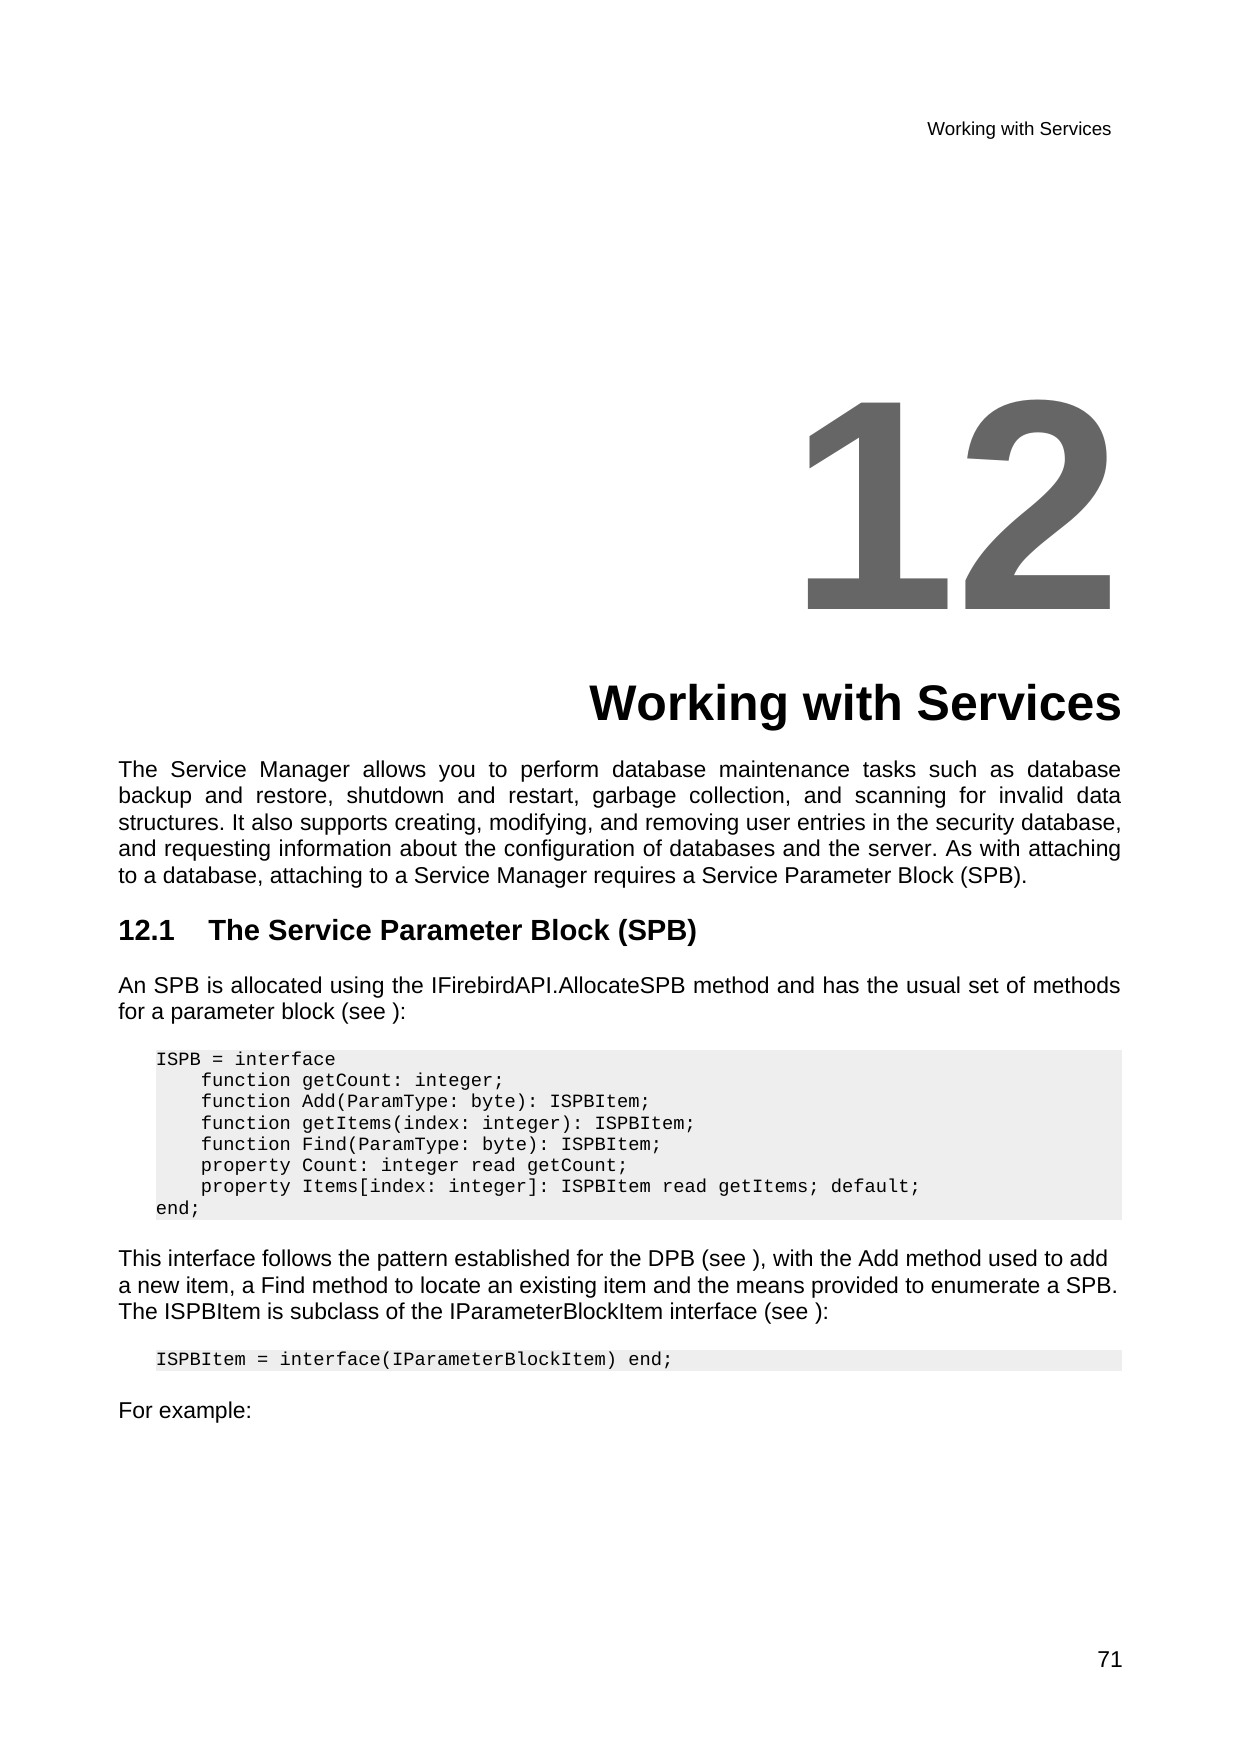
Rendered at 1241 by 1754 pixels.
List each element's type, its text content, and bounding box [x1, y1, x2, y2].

text For example: [118, 1397, 1122, 1423]
text function Add(ParamType: byte): ISPBItem; [156, 1092, 1122, 1113]
text ISPB = interface [156, 1050, 1122, 1071]
text function getCount: integer; [156, 1071, 1122, 1092]
text function getItems(index: integer): ISPBItem; [156, 1113, 1122, 1135]
text property Count: integer read getCount; [156, 1156, 1122, 1177]
subtitle Working with Services [81, 328, 1122, 731]
text The Service Manager allows you to perform database maintenance tasks such as database backup and restore, shutdown and restart, garbage collection, and scanning for invalid data structures. It also supports creating, modifying, and removing user entries in the security database, and requesting information about the configuration of databases and the server. As with attaching to a database, attaching to a Service Manager requires a Service Parameter Block (SPB). [118, 756, 1122, 888]
text property Items[index: integer]: ISPBItem read getItems; default; [156, 1177, 1122, 1198]
subtitle The Service Parameter Block (SPB) [118, 913, 1122, 946]
text function Find(ParamType: byte): ISPBItem; [156, 1135, 1122, 1156]
text An SPB is allocated using the IFirebirdAPI.AllocateSPB method and has the usual set of methods for a parameter block (see ): [118, 972, 1122, 1025]
text This interface follows the pattern established for the DPB (see ), with the Add method used to add a new item, a Find method to locate an existing item and the means provided to enumerate a SPB. The ISPBItem is subclass of the IParameterBlockItem interface (see ): [118, 1245, 1122, 1324]
text end; [156, 1198, 1122, 1220]
text ISPBItem = interface(IParameterBlockItem) end; [156, 1350, 1122, 1371]
